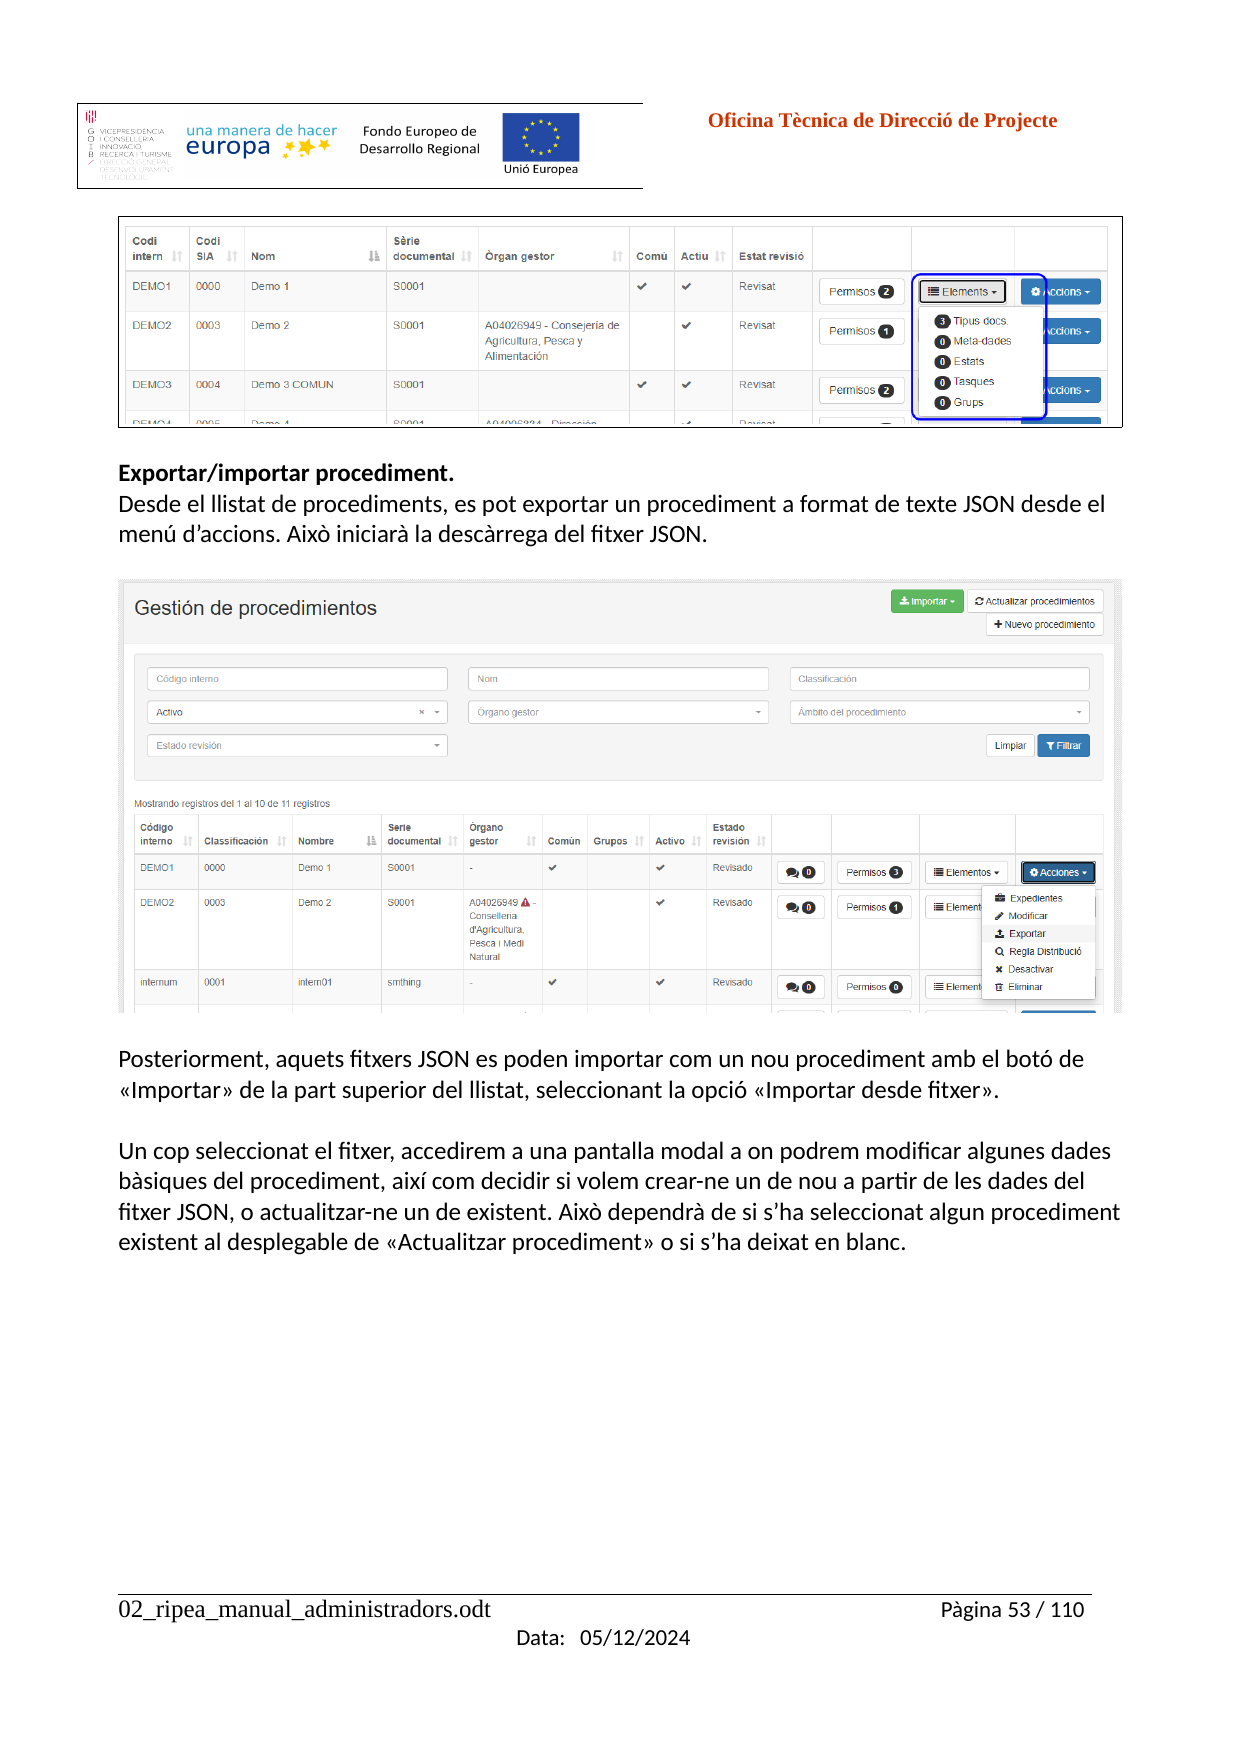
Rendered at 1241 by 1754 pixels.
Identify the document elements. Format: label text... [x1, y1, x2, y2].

text Un cop seleccionat el fitxer, accedirem a una pantalla modal a on podrem modificar algunes dades bàsiques del procediment, així com decidir si volem crear-ne un de nou a partir de les dades del fitxer JSON, o actualitzar-ne un de existent. Això dependrà de si s’ha seleccionat algun procediment existent al desplegable de «Actualitzar procediment» o si s’ha deixat en blanc. [118, 1135, 1122, 1257]
text Exportar/importar procediment. [118, 457, 1122, 488]
picture [121, 219, 1119, 424]
picture [184, 108, 585, 182]
picture [82, 108, 178, 182]
text Desde el llistat de procediments, es pot exportar un procediment a format de texte JSON desde el menú d’accions. Això iniciarà la descàrrega del fitxer JSON. [118, 488, 1122, 549]
picture [118, 579, 1123, 1013]
text Posteriorment, aquets fitxers JSON es poden importar com un nou procediment amb el botó de «Importar» de la part superior del llistat, seleccionant la opció «Importar desde fitxer». [118, 1043, 1122, 1104]
